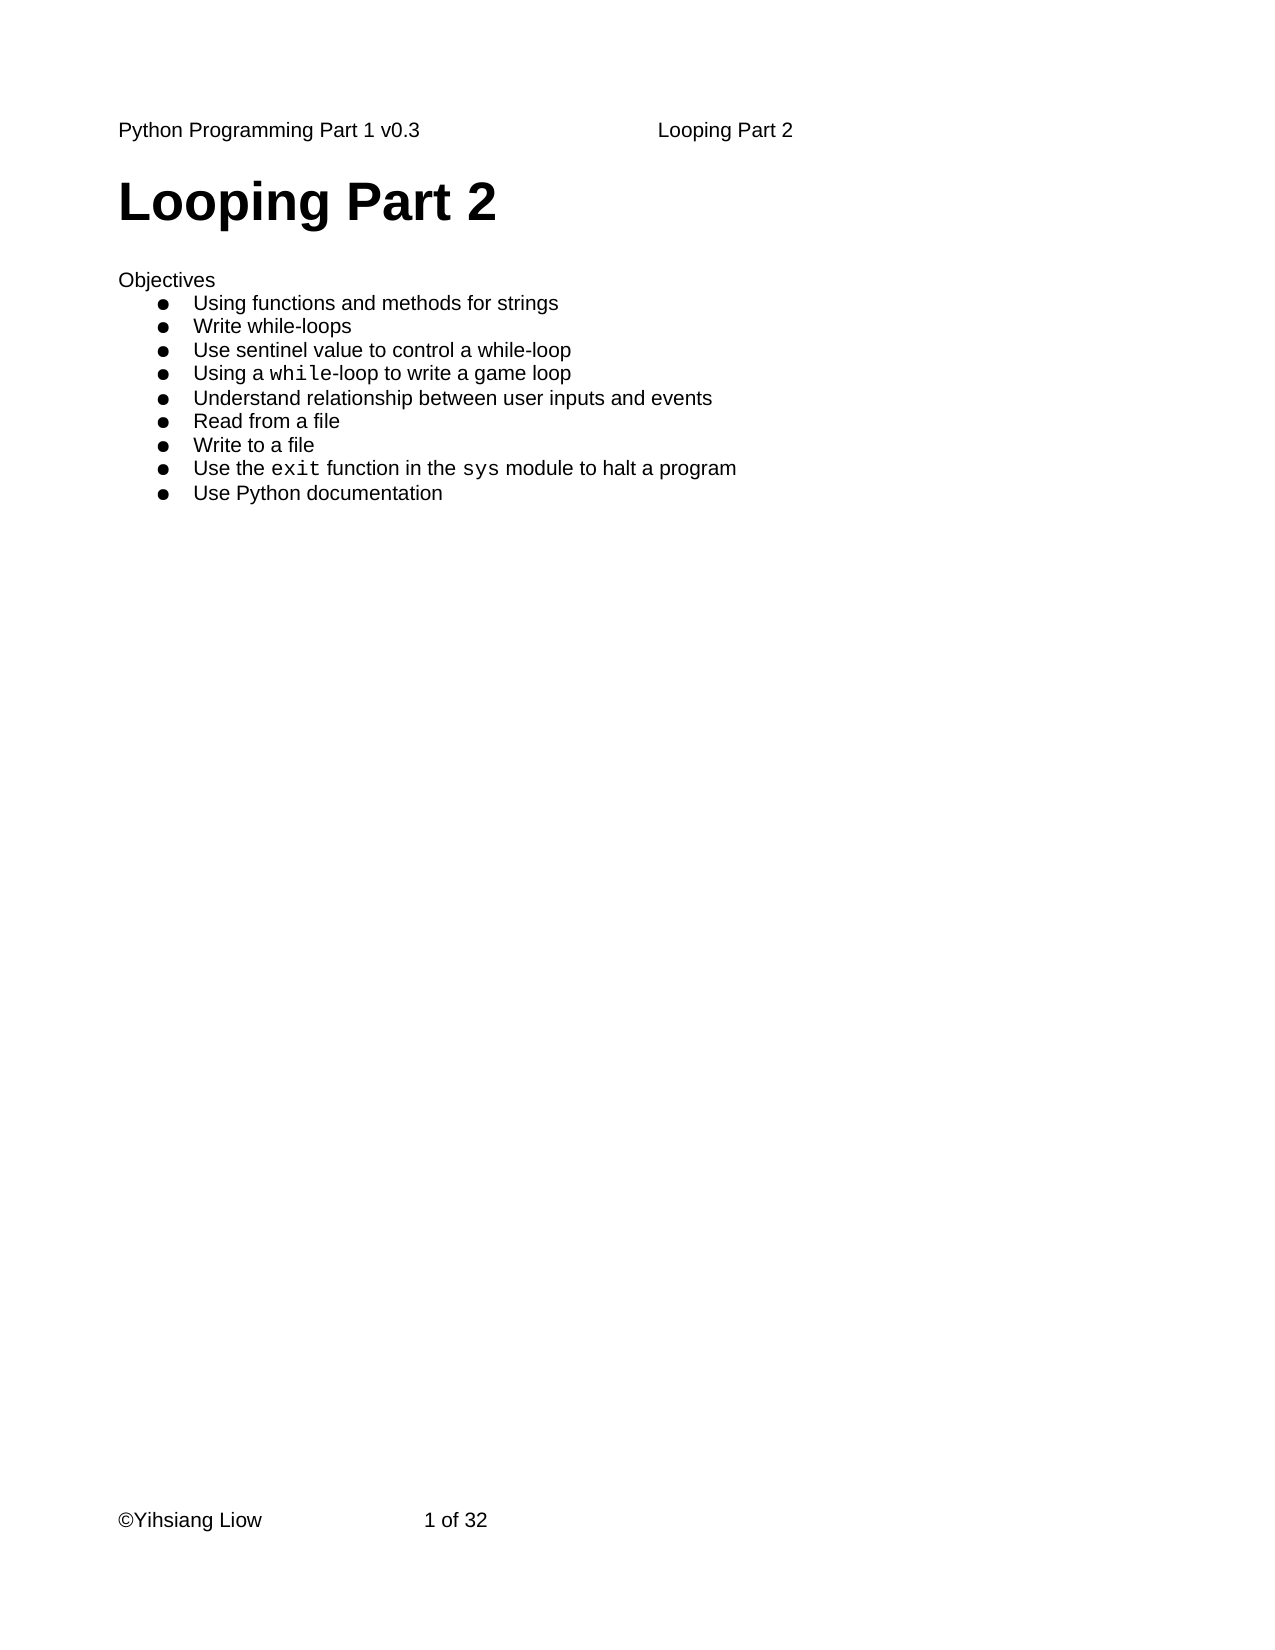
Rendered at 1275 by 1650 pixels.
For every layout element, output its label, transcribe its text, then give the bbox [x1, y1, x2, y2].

text Looping Part 2 [118, 171, 793, 231]
list Read from a file [156, 410, 793, 433]
list Write to a file [156, 433, 793, 456]
list Use the exit function in the sys module to halt a program [156, 456, 793, 481]
list Write while-loops [156, 315, 793, 338]
text Objectives [118, 269, 793, 292]
list Use sentinel value to control a while-loop [156, 338, 793, 362]
list Understand relationship between user inputs and events [156, 387, 793, 410]
list Using functions and methods for strings [156, 292, 793, 315]
list Using a while-loop to write a game loop [156, 362, 793, 387]
list Use Python documentation [156, 481, 793, 505]
